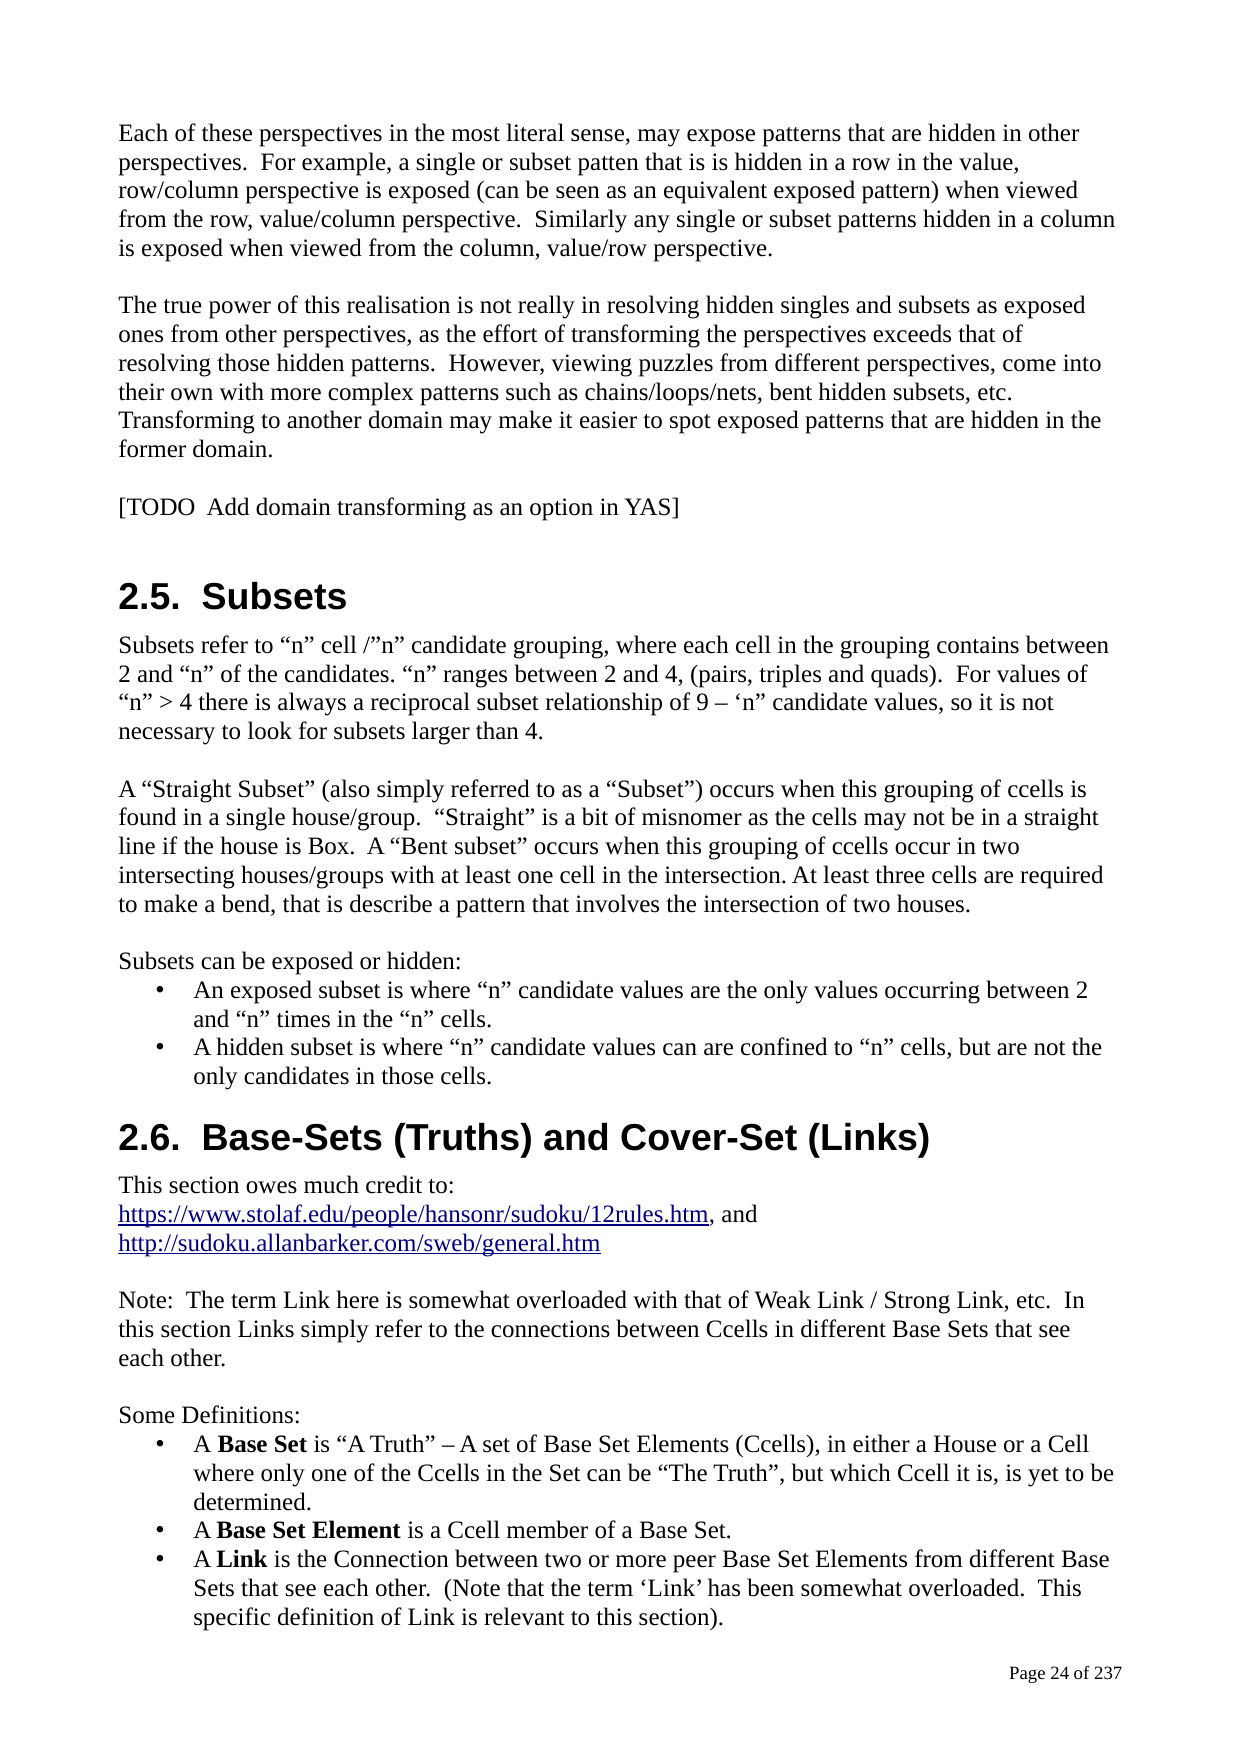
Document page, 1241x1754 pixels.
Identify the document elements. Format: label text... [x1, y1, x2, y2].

subtitle Subsets [118, 574, 1122, 617]
text Subsets can be exposed or hidden: [118, 946, 1122, 975]
list A hidden subset is where “n” candidate values can are confined to “n” cells, but are not the only candidates in those cells. [156, 1032, 1122, 1090]
list A Base Set is “A Truth” – A set of Base Set Elements (Ccells), in either a House or a Cell where only one of the Ccells in the Set can be “The Truth”, but which Ccell it is, is yet to be determined. [156, 1429, 1122, 1516]
list A Base Set Element is a Ccell member of a Base Set. [156, 1516, 1122, 1544]
text Each of these perspectives in the most literal sense, may expose patterns that are hidden in other perspectives. For example, a single or subset patten that is is hidden in a row in the value, row/column perspective is exposed (can be seen as an equivalent exposed pattern) when viewed from the row, value/column perspective. Similarly any single or subset patterns hidden in a column is exposed when viewed from the column, value/row perspective. [118, 118, 1122, 262]
list An exposed subset is where “n” candidate values are the only values occurring between 2 and “n” times in the “n” cells. [156, 975, 1122, 1032]
text https://www.stolaf.edu/people/hansonr/sudoku/12rules.htm, and [118, 1199, 1122, 1228]
text Subsets refer to “n” cell /”n” candidate grouping, where each cell in the grouping contains between 2 and “n” of the candidates. “n” ranges between 2 and 4, (pairs, triples and quads). For values of “n” > 4 there is always a reciprocal subset relationship of 9 – ‘n” candidate values, so it is not necessary to look for subsets larger than 4. [118, 630, 1122, 745]
text [TODO Add domain transforming as an option in YAS] [118, 492, 1122, 521]
text This section owes much credit to: [118, 1171, 1122, 1199]
text Some Definitions: [118, 1401, 1122, 1429]
text The true power of this realisation is not really in resolving hidden singles and subsets as exposed ones from other perspectives, as the effort of transforming the perspectives exceeds that of resolving those hidden patterns. However, viewing puzzles from different perspectives, come into their own with more complex patterns such as chains/loops/nets, bent hidden subsets, etc. Transforming to another domain may make it easier to spot exposed patterns that are hidden in the former domain. [118, 291, 1122, 463]
text A “Straight Subset” (also simply referred to as a “Subset”) occurs when this grouping of ccells is found in a single house/group. “Straight” is a bit of misnomer as the cells may not be in a straight line if the house is Box. A “Bent subset” occurs when this grouping of ccells occur in two intersecting houses/groups with at least one cell in the intersection. At least three cells are required to make a bend, that is describe a pattern that involves the intersection of two houses. [118, 774, 1122, 917]
text Note: The term Link here is somewhat overloaded with that of Weak Link / Strong Link, etc. In this section Links simply refer to the connections between Ccells in different Base Sets that see each other. [118, 1286, 1122, 1372]
list A Link is the Connection between two or more peer Base Set Elements from different Base Sets that see each other. (Note that the term ‘Link’ has been somewhat overloaded. This specific definition of Link is relevant to this section). [156, 1544, 1122, 1631]
subtitle Base-Sets (Truths) and Cover-Set (Links) [118, 1115, 1122, 1158]
text http://sudoku.allanbarker.com/sweb/general.htm [118, 1228, 1122, 1257]
